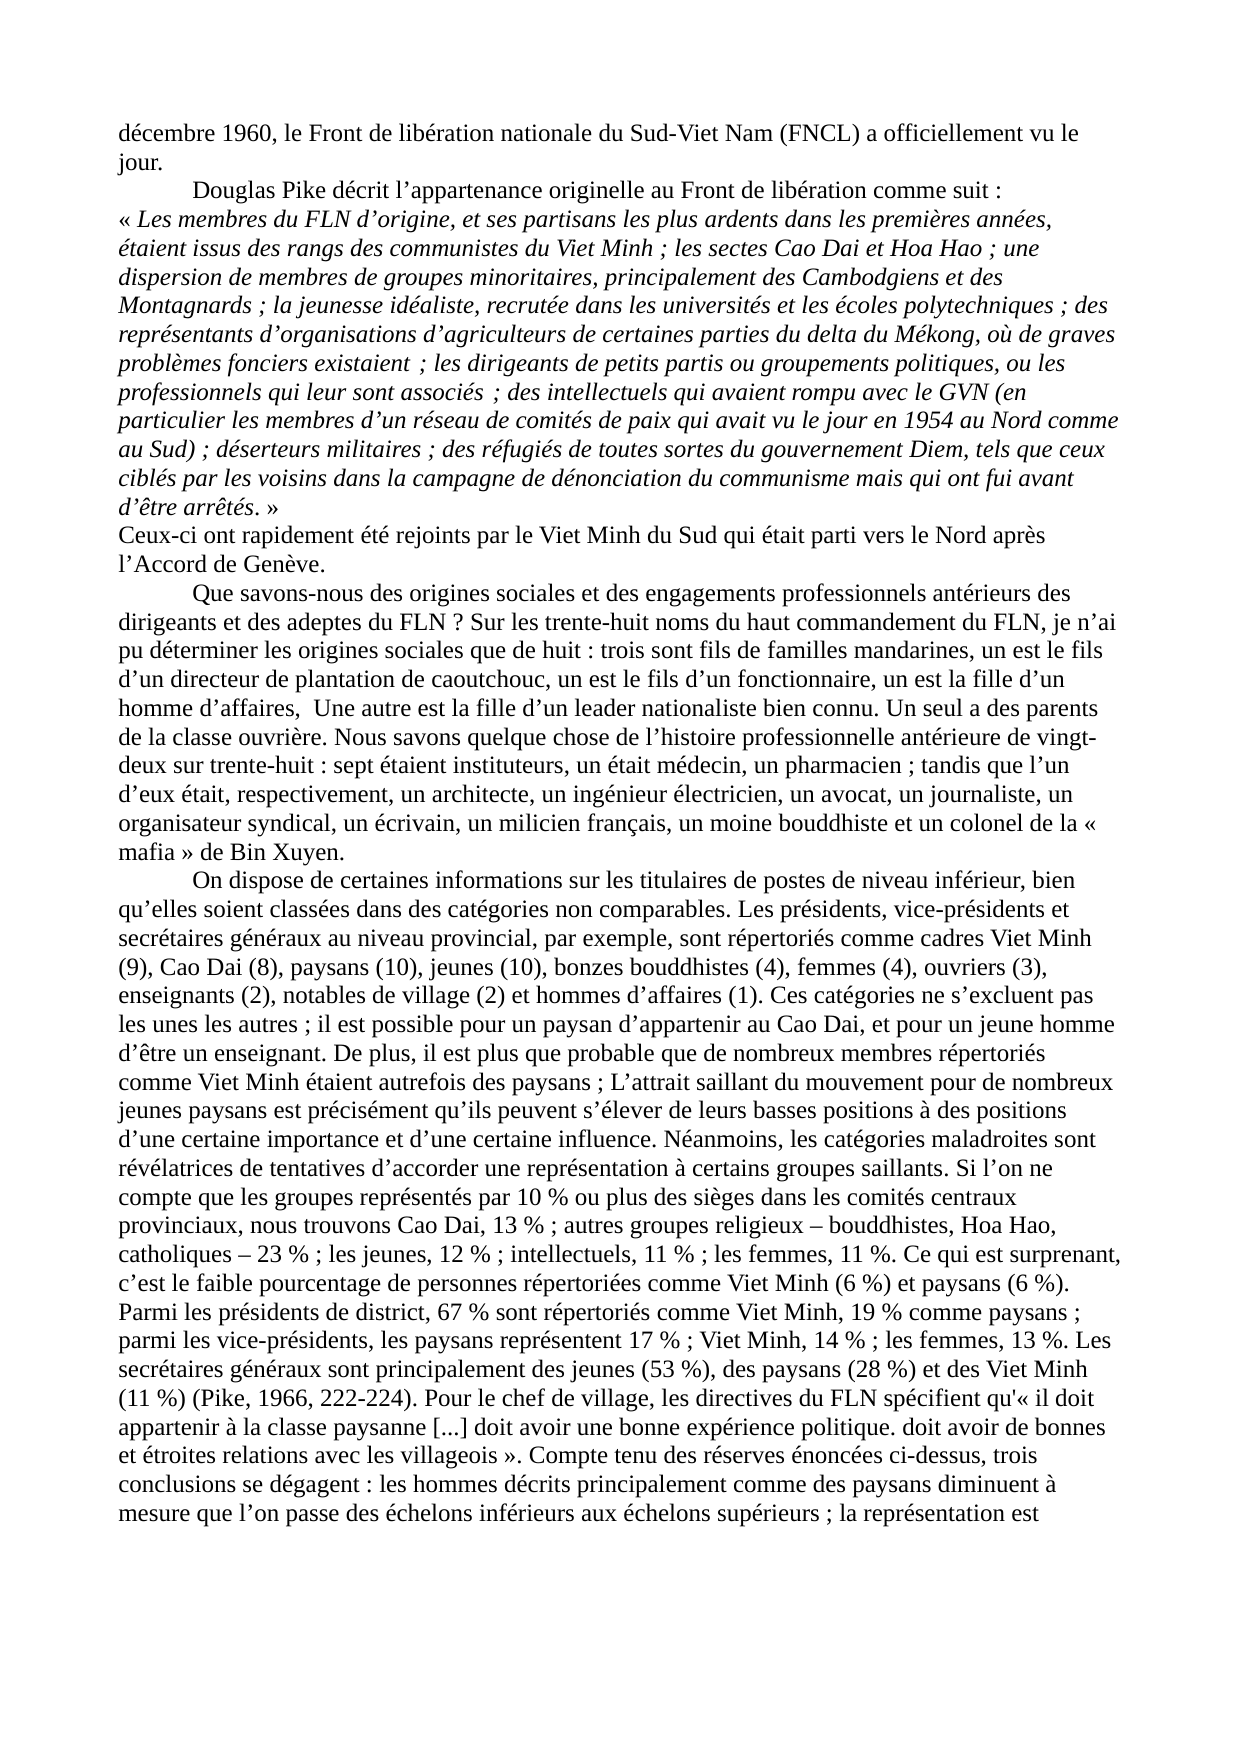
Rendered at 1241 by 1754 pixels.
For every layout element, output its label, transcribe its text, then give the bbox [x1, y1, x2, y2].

text Ceux-ci ont rapidement été rejoints par le Viet Minh du Sud qui était parti vers le Nord après l’Accord de Genève. [118, 521, 1122, 578]
text Que savons-nous des origines sociales et des engagements professionnels antérieurs des dirigeants et des adeptes du FLN ? Sur les trente-huit noms du haut commandement du FLN, je n’ai pu déterminer les origines sociales que de huit : trois sont fils de familles mandarines, un est le fils d’un directeur de plantation de caoutchouc, un est le fils d’un fonctionnaire, un est la fille d’un homme d’affaires, Une autre est la fille d’un leader nationaliste bien connu. Un seul a des parents de la classe ouvrière. Nous savons quelque chose de l’histoire professionnelle antérieure de vingt-deux sur trente-huit : sept étaient instituteurs, un était médecin, un pharmacien ; tandis que l’un d’eux était, respectivement, un architecte, un ingénieur électricien, un avocat, un journaliste, un organisateur syndical, un écrivain, un milicien français, un moine bouddhiste et un colonel de la « mafia » de Bin Xuyen. [118, 578, 1122, 866]
text « Les membres du FLN d’origine, et ses partisans les plus ardents dans les premières années, étaient issus des rangs des communistes du Viet Minh ; les sectes Cao Dai et Hoa Hao ; une dispersion de membres de groupes minoritaires, principalement des Cambodgiens et des Montagnards ; la jeunesse idéaliste, recrutée dans les universités et les écoles polytechniques ; des représentants d’organisations d’agriculteurs de certaines parties du delta du Mékong, où de graves problèmes fonciers existaient ; les dirigeants de petits partis ou groupements politiques, ou les professionnels qui leur sont associés ; des intellectuels qui avaient rompu avec le GVN (en particulier les membres d’un réseau de comités de paix qui avait vu le jour en 1954 au Nord comme au Sud) ; déserteurs militaires ; des réfugiés de toutes sortes du gouvernement Diem, tels que ceux ciblés par les voisins dans la campagne de dénonciation du communisme mais qui ont fui avant d’être arrêtés. » [118, 204, 1122, 521]
text Douglas Pike décrit l’appartenance originelle au Front de libération comme suit : [118, 176, 1122, 204]
text On dispose de certaines informations sur les titulaires de postes de niveau inférieur, bien qu’elles soient classées dans des catégories non comparables. Les présidents, vice-présidents et secrétaires généraux au niveau provincial, par exemple, sont répertoriés comme cadres Viet Minh (9), Cao Dai (8), paysans (10), jeunes (10), bonzes bouddhistes (4), femmes (4), ouvriers (3), enseignants (2), notables de village (2) et hommes d’affaires (1). Ces catégories ne s’excluent pas les unes les autres ; il est possible pour un paysan d’appartenir au Cao Dai, et pour un jeune homme d’être un enseignant. De plus, il est plus que probable que de nombreux membres répertoriés comme Viet Minh étaient autrefois des paysans ; L’attrait saillant du mouvement pour de nombreux jeunes paysans est précisément qu’ils peuvent s’élever de leurs basses positions à des positions d’une certaine importance et d’une certaine influence. Néanmoins, les catégories maladroites sont révélatrices de tentatives d’accorder une représentation à certains groupes saillants. Si l’on ne compte que les groupes représentés par 10 % ou plus des sièges dans les comités centraux provinciaux, nous trouvons Cao Dai, 13 % ; autres groupes religieux – bouddhistes, Hoa Hao, catholiques – 23 % ; les jeunes, 12 % ; intellectuels, 11 % ; les femmes, 11 %. Ce qui est surprenant, c’est le faible pourcentage de personnes répertoriées comme Viet Minh (6 %) et paysans (6 %). Parmi les présidents de district, 67 % sont répertoriés comme Viet Minh, 19 % comme paysans ; parmi les vice-présidents, les paysans représentent 17 % ; Viet Minh, 14 % ; les femmes, 13 %. Les secrétaires généraux sont principalement des jeunes (53 %), des paysans (28 %) et des Viet Minh (11 %) (Pike, 1966, 222-224). Pour le chef de village, les directives du FLN spécifient qu'« il doit appartenir à la classe paysanne [...] doit avoir une bonne expérience politique. doit avoir de bonnes et étroites relations avec les villageois ». Compte tenu des réserves énoncées ci-dessus, trois conclusions se dégagent : les hommes décrits principalement comme des paysans diminuent à mesure que l’on passe des échelons inférieurs aux échelons supérieurs ; la représentation est [118, 866, 1122, 1527]
text décembre 1960, le Front de libération nationale du Sud-Viet Nam (FNCL) a officiellement vu le jour. [118, 118, 1122, 176]
